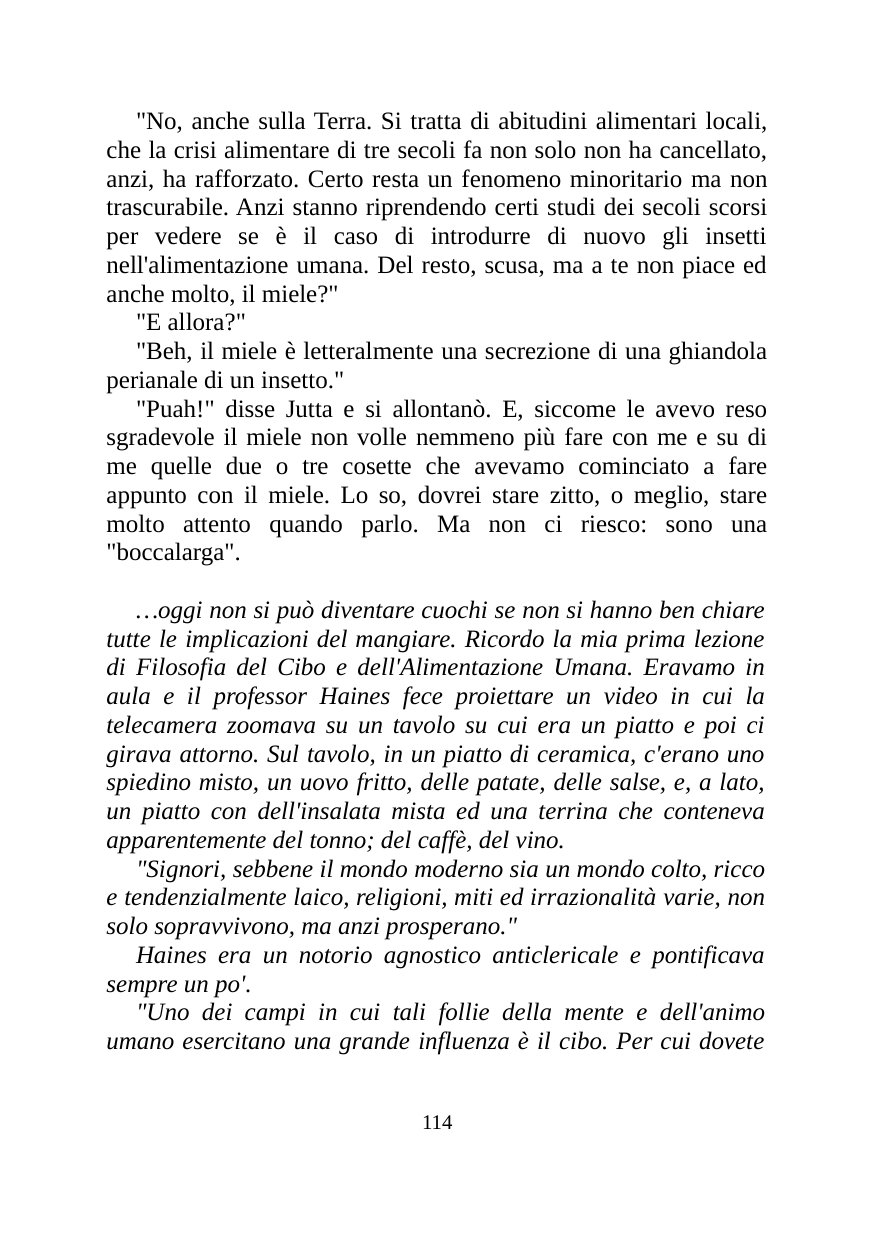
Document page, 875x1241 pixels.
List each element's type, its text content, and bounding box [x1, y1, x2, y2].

text "Puah!" disse Jutta e si allontanò. E, siccome le avevo reso sgradevole il miele non volle nemmeno più fare con me e su di me quelle due o tre cosette che avevamo cominciato a fare appunto con il miele. Lo so, dovrei stare zitto, o meglio, stare molto attento quando parlo. Ma non ci riesco: sono una "boccalarga". [106, 394, 768, 566]
text Haines era un notorio agnostico anticlericale e pontificava sempre un po'. [106, 940, 768, 997]
text …oggi non si può diventare cuochi se non si hanno ben chiare tutte le implicazioni del mangiare. Ricordo la mia prima lezione di Filosofia del Cibo e dell'Alimentazione Umana. Eravamo in aula e il professor Haines fece proiettare un video in cui la telecamera zoomava su un tavolo su cui era un piatto e poi ci girava attorno. Sul tavolo, in un piatto di ceramica, c'erano uno spiedino misto, un uovo fritto, delle patate, delle salse, e, a lato, un piatto con dell'insalata mista ed una terrina che conteneva apparentemente del tonno; del caffè, del vino. [106, 595, 768, 854]
text "No, anche sulla Terra. Si tratta di abitudini alimentari locali, che la crisi alimentare di tre secoli fa non solo non ha cancellato, anzi, ha rafforzato. Certo resta un fenomeno minoritario ma non trascurabile. Anzi stanno riprendendo certi studi dei secoli scorsi per vedere se è il caso di introdurre di nuovo gli insetti nell'alimentazione umana. Del resto, scusa, ma a te non piace ed anche molto, il miele?" [106, 106, 768, 307]
text "Beh, il miele è letteralmente una secrezione di una ghiandola perianale di un insetto." [106, 336, 768, 394]
text "Signori, sebbene il mondo moderno sia un mondo colto, ricco e tendenzialmente laico, religioni, miti ed irrazionalità varie, non solo sopravvivono, ma anzi prosperano." [106, 854, 768, 940]
text "E allora?" [106, 307, 768, 336]
text "Uno dei campi in cui tali follie della mente e dell'animo umano esercitano una grande influenza è il cibo. Per cui dovete [106, 997, 768, 1055]
